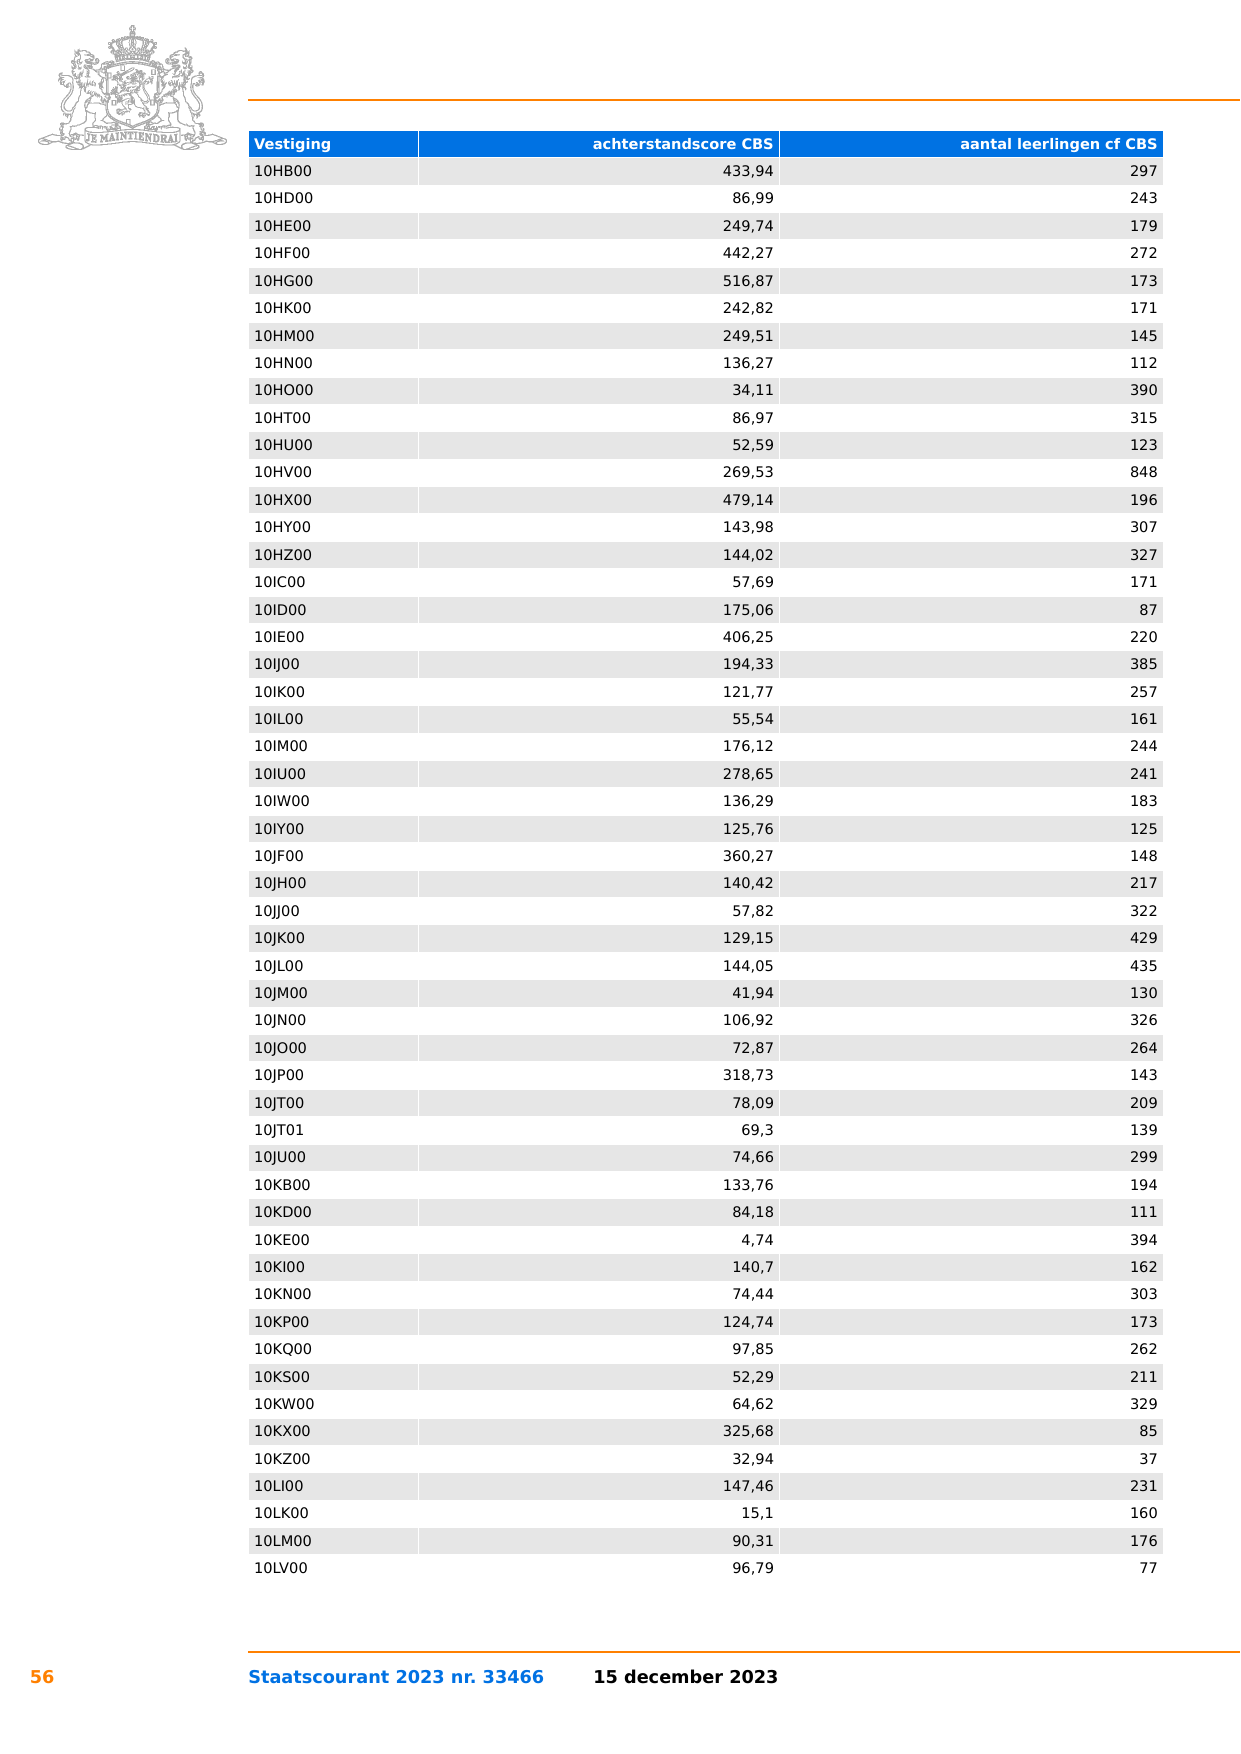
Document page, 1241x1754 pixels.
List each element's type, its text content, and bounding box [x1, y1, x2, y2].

table_cell 161 [780, 706, 1163, 733]
table_cell 52,59 [419, 432, 779, 459]
table_cell 10IU00 [249, 761, 418, 787]
table_cell 124,74 [419, 1309, 779, 1335]
table_cell 140,7 [419, 1254, 779, 1281]
table_cell 121,77 [419, 679, 779, 705]
table_cell 176 [780, 1528, 1163, 1554]
table_cell 85 [780, 1419, 1163, 1445]
table_cell 10HG00 [249, 268, 418, 294]
table_cell 106,92 [419, 1008, 779, 1034]
table_cell 86,99 [419, 186, 779, 212]
table_cell 10HY00 [249, 515, 418, 541]
table_cell 269,53 [419, 460, 779, 486]
table_cell 479,14 [419, 487, 779, 513]
table_cell 10JO00 [249, 1035, 418, 1061]
table_cell 133,76 [419, 1172, 779, 1198]
table_cell 325,68 [419, 1419, 779, 1445]
table_cell 10LV00 [249, 1556, 418, 1582]
table_cell 10JT00 [249, 1090, 418, 1116]
table_cell 96,79 [419, 1556, 779, 1582]
table_cell 145 [780, 323, 1163, 349]
table_cell 74,66 [419, 1145, 779, 1171]
table_cell 262 [780, 1336, 1163, 1363]
table_cell 129,15 [419, 925, 779, 952]
table_cell 10HU00 [249, 432, 418, 459]
picture [38, 25, 227, 150]
table_cell 249,74 [419, 213, 779, 239]
table_cell 299 [780, 1145, 1163, 1171]
table_cell 160 [780, 1501, 1163, 1527]
table_cell 194 [780, 1172, 1163, 1198]
table_cell 87 [780, 597, 1163, 623]
table_cell 10LK00 [249, 1501, 418, 1527]
table_cell 57,69 [419, 569, 779, 596]
table_cell 10JH00 [249, 871, 418, 897]
table_cell 10JJ00 [249, 898, 418, 924]
table_cell 148 [780, 843, 1163, 869]
table_cell 329 [780, 1391, 1163, 1417]
table_cell 307 [780, 515, 1163, 541]
table_cell 10KD00 [249, 1199, 418, 1226]
table_cell 173 [780, 268, 1163, 294]
table_cell 78,09 [419, 1090, 779, 1116]
table_cell 171 [780, 569, 1163, 596]
table_cell 10HK00 [249, 295, 418, 322]
table_cell 179 [780, 213, 1163, 239]
table_cell 249,51 [419, 323, 779, 349]
table_cell 10JP00 [249, 1063, 418, 1089]
table_cell 10HD00 [249, 186, 418, 212]
table_cell 516,87 [419, 268, 779, 294]
table_cell 433,94 [419, 158, 779, 185]
table_cell 136,27 [419, 350, 779, 376]
table_cell 10HM00 [249, 323, 418, 349]
table_cell 242,82 [419, 295, 779, 322]
table_cell 143,98 [419, 515, 779, 541]
table_cell 37 [780, 1446, 1163, 1472]
table_cell 10KN00 [249, 1282, 418, 1308]
table_cell 86,97 [419, 405, 779, 431]
table_cell 144,02 [419, 542, 779, 568]
table_cell 10IL00 [249, 706, 418, 733]
table_cell 10JT01 [249, 1117, 418, 1143]
table_cell 243 [780, 186, 1163, 212]
table_cell 10IY00 [249, 816, 418, 842]
table_cell 183 [780, 789, 1163, 815]
table_cell 10HB00 [249, 158, 418, 185]
table_cell 4,74 [419, 1227, 779, 1253]
table_header Vestiging [249, 131, 418, 157]
table_cell 327 [780, 542, 1163, 568]
table_cell 10KI00 [249, 1254, 418, 1281]
table_cell 315 [780, 405, 1163, 431]
table_cell 231 [780, 1473, 1163, 1500]
table_cell 435 [780, 953, 1163, 979]
table_cell 10IJ00 [249, 651, 418, 678]
table_cell 69,3 [419, 1117, 779, 1143]
table_cell 125 [780, 816, 1163, 842]
table_cell 429 [780, 925, 1163, 952]
table_cell 144,05 [419, 953, 779, 979]
table_cell 394 [780, 1227, 1163, 1253]
table_cell 406,25 [419, 624, 779, 650]
table_cell 10HZ00 [249, 542, 418, 568]
table_cell 211 [780, 1364, 1163, 1390]
table_cell 322 [780, 898, 1163, 924]
table_cell 10KP00 [249, 1309, 418, 1335]
table_cell 10HX00 [249, 487, 418, 513]
table_header aantal leerlingen cf CBS [780, 131, 1163, 157]
table_cell 52,29 [419, 1364, 779, 1390]
table_cell 97,85 [419, 1336, 779, 1363]
table_cell 385 [780, 651, 1163, 678]
table_cell 10HO00 [249, 378, 418, 404]
table_cell 10IC00 [249, 569, 418, 596]
table_cell 318,73 [419, 1063, 779, 1089]
table_cell 10KB00 [249, 1172, 418, 1198]
table_cell 848 [780, 460, 1163, 486]
table_cell 139 [780, 1117, 1163, 1143]
table_cell 10JK00 [249, 925, 418, 952]
table_cell 278,65 [419, 761, 779, 787]
table_cell 77 [780, 1556, 1163, 1582]
table_cell 10LM00 [249, 1528, 418, 1554]
table_cell 125,76 [419, 816, 779, 842]
table_cell 111 [780, 1199, 1163, 1226]
table_cell 10KQ00 [249, 1336, 418, 1363]
table_cell 10KX00 [249, 1419, 418, 1445]
table_cell 90,31 [419, 1528, 779, 1554]
table_cell 147,46 [419, 1473, 779, 1500]
table_cell 173 [780, 1309, 1163, 1335]
table_cell 10IM00 [249, 734, 418, 760]
table_cell 303 [780, 1282, 1163, 1308]
table_cell 10JU00 [249, 1145, 418, 1171]
table_cell 360,27 [419, 843, 779, 869]
table_cell 175,06 [419, 597, 779, 623]
table_cell 10JF00 [249, 843, 418, 869]
table_cell 136,29 [419, 789, 779, 815]
table_cell 194,33 [419, 651, 779, 678]
table_cell 257 [780, 679, 1163, 705]
table_cell 390 [780, 378, 1163, 404]
table_cell 32,94 [419, 1446, 779, 1472]
table_header achterstandscore CBS [419, 131, 779, 157]
table_cell 442,27 [419, 241, 779, 267]
table_cell 10JM00 [249, 980, 418, 1007]
table_cell 10HN00 [249, 350, 418, 376]
table_cell 10HT00 [249, 405, 418, 431]
table_cell 55,54 [419, 706, 779, 733]
table_cell 272 [780, 241, 1163, 267]
table_cell 10KS00 [249, 1364, 418, 1390]
table_cell 10HF00 [249, 241, 418, 267]
table_cell 15,1 [419, 1501, 779, 1527]
table_cell 241 [780, 761, 1163, 787]
table_cell 64,62 [419, 1391, 779, 1417]
table_cell 209 [780, 1090, 1163, 1116]
table_cell 41,94 [419, 980, 779, 1007]
table_cell 84,18 [419, 1199, 779, 1226]
table_cell 171 [780, 295, 1163, 322]
table_cell 10KW00 [249, 1391, 418, 1417]
table_cell 143 [780, 1063, 1163, 1089]
table_cell 140,42 [419, 871, 779, 897]
table_cell 123 [780, 432, 1163, 459]
table_cell 220 [780, 624, 1163, 650]
table_cell 72,87 [419, 1035, 779, 1061]
table_cell 264 [780, 1035, 1163, 1061]
table_cell 10IK00 [249, 679, 418, 705]
table_cell 10KZ00 [249, 1446, 418, 1472]
table_cell 10HE00 [249, 213, 418, 239]
table_cell 10JN00 [249, 1008, 418, 1034]
table_cell 57,82 [419, 898, 779, 924]
table_cell 10LI00 [249, 1473, 418, 1500]
table_cell 196 [780, 487, 1163, 513]
table_cell 112 [780, 350, 1163, 376]
table_cell 326 [780, 1008, 1163, 1034]
table_cell 10ID00 [249, 597, 418, 623]
table_cell 162 [780, 1254, 1163, 1281]
table_cell 244 [780, 734, 1163, 760]
table_cell 10KE00 [249, 1227, 418, 1253]
table_cell 176,12 [419, 734, 779, 760]
table_cell 10HV00 [249, 460, 418, 486]
table_cell 10IW00 [249, 789, 418, 815]
table_cell 10IE00 [249, 624, 418, 650]
table_cell 130 [780, 980, 1163, 1007]
table_cell 10JL00 [249, 953, 418, 979]
table_cell 297 [780, 158, 1163, 185]
table_cell 74,44 [419, 1282, 779, 1308]
table_cell 34,11 [419, 378, 779, 404]
table_cell 217 [780, 871, 1163, 897]
